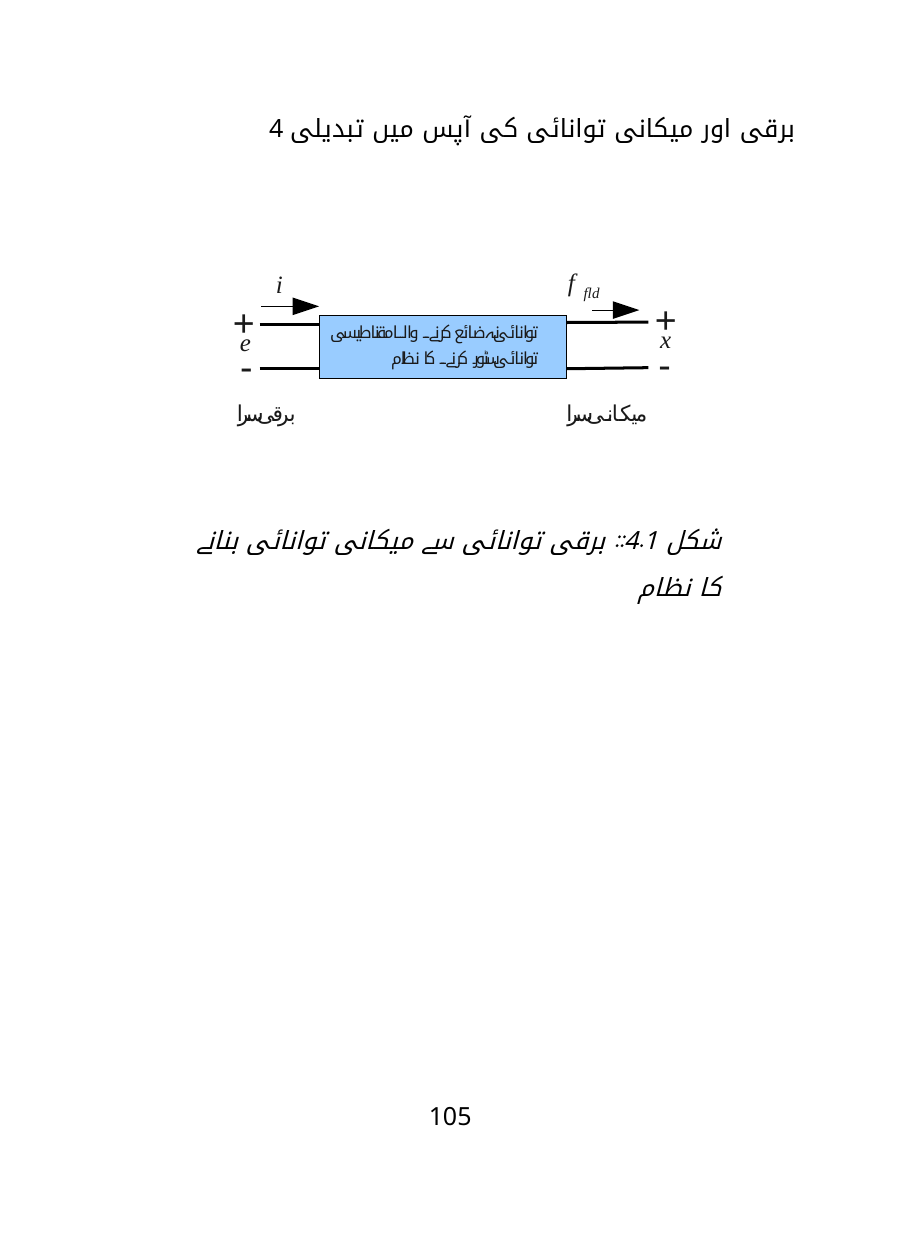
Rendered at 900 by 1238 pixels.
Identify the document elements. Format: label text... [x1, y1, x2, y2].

text شکل 4.1:: برقی توانائی سے میکانی توانائی بنانے کا نظام [179, 195, 721, 612]
